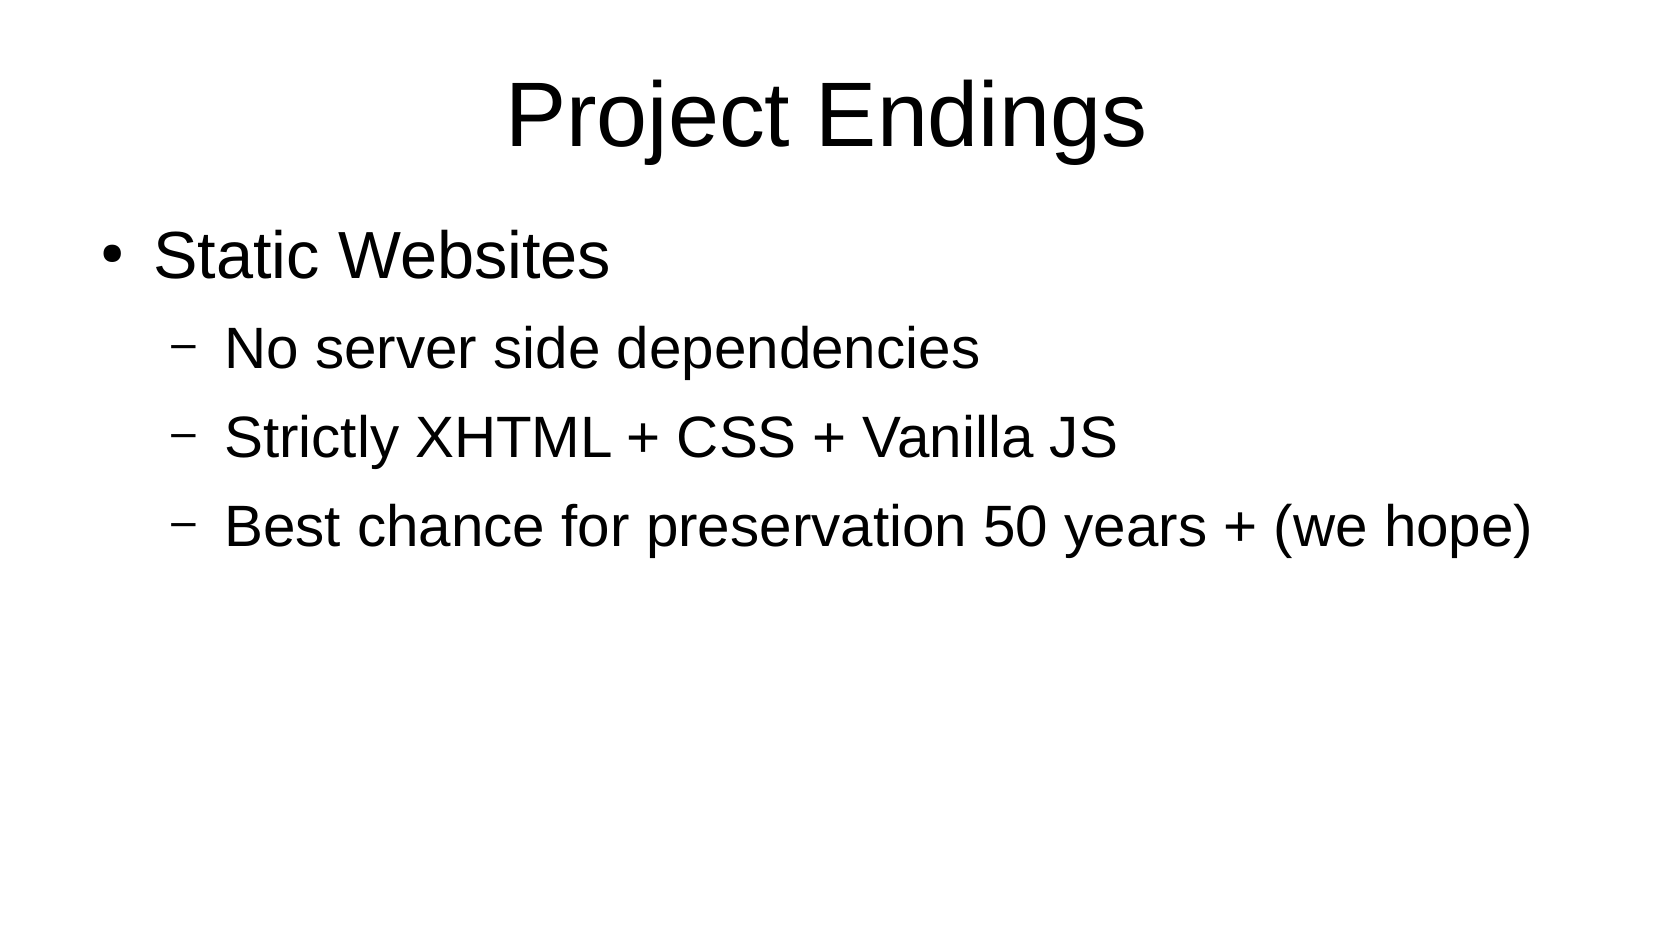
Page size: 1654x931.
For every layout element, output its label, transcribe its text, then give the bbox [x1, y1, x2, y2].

list Static Websites No server side dependencies Strictly XHTML + CSS + Vanilla JS Best chance for preservation 50 years + (we hope) [82, 217, 1571, 758]
title Project Endings [82, 37, 1571, 193]
